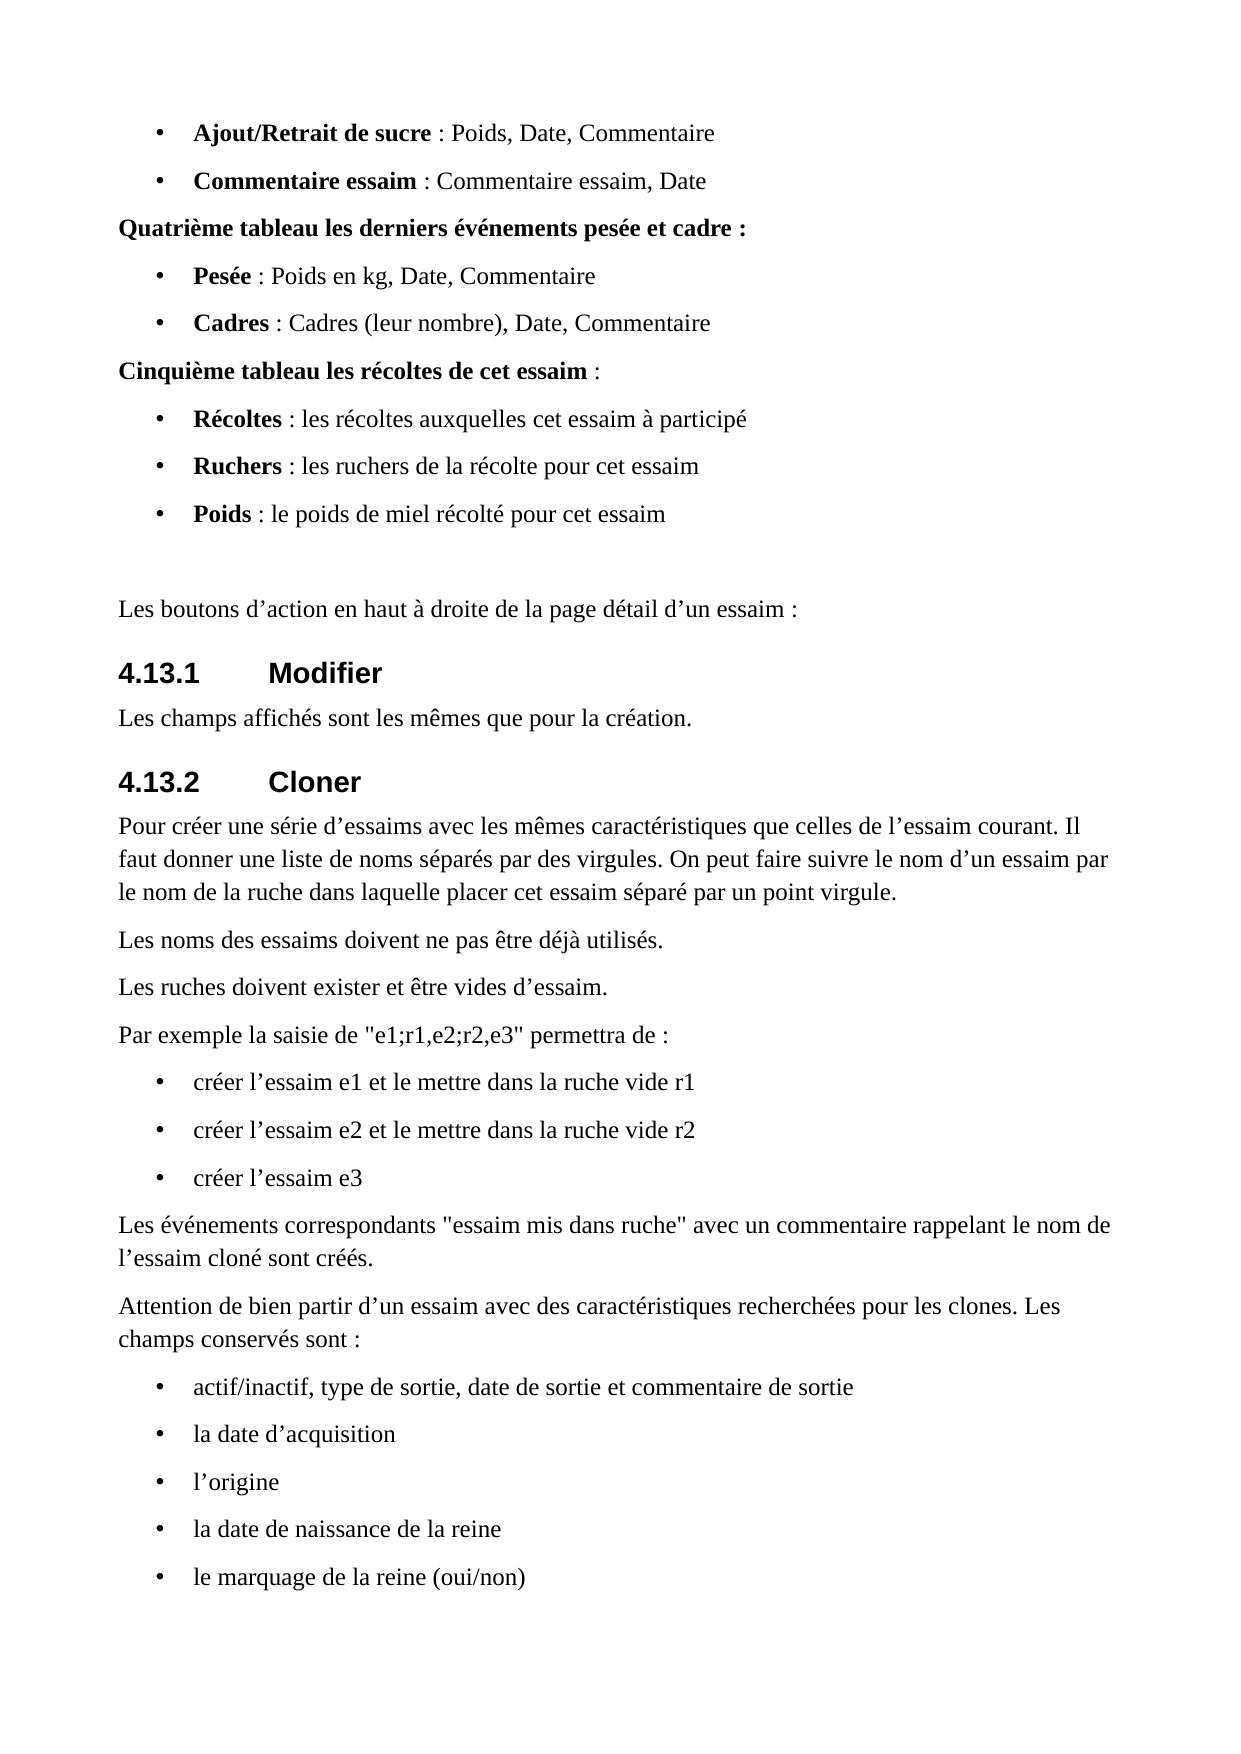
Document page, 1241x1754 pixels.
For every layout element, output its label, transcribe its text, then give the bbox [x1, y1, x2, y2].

text Les noms des essaims doivent ne pas être déjà utilisés. [118, 925, 1122, 953]
text Par exemple la saisie de "e1;r1,e2;r2,e3" permettra de : [118, 1020, 1122, 1049]
list l’origine [156, 1467, 1122, 1496]
list Ajout/Retrait de sucre : Poids, Date, Commentaire [156, 118, 1122, 147]
text Les ruches doivent exister et être vides d’essaim. [118, 972, 1122, 1001]
list Pesée : Poids en kg, Date, Commentaire [156, 261, 1122, 290]
list créer l’essaim e3 [156, 1163, 1122, 1191]
list Commentaire essaim : Commentaire essaim, Date [156, 166, 1122, 194]
list la date de naissance de la reine [156, 1514, 1122, 1543]
list Ruchers : les ruchers de la récolte pour cet essaim [156, 451, 1122, 480]
list le marquage de la reine (oui/non) [156, 1562, 1122, 1591]
text Cinquième tableau les récoltes de cet essaim : [118, 356, 1122, 385]
text Les champs affichés sont les mêmes que pour la création. [118, 703, 1122, 731]
subtitle Cloner [118, 765, 1122, 798]
list Récoltes : les récoltes auxquelles cet essaim à participé [156, 404, 1122, 432]
text Attention de bien partir d’un essaim avec des caractéristiques recherchées pour les clones. Les champs conservés sont : [118, 1291, 1122, 1353]
text Les événements correspondants "essaim mis dans ruche" avec un commentaire rappelant le nom de l’essaim cloné sont créés. [118, 1210, 1122, 1272]
list créer l’essaim e2 et le mettre dans la ruche vide r2 [156, 1115, 1122, 1144]
list Cadres : Cadres (leur nombre), Date, Commentaire [156, 308, 1122, 337]
list la date d’acquisition [156, 1419, 1122, 1448]
list Poids : le poids de miel récolté pour cet essaim [156, 499, 1122, 528]
list créer l’essaim e1 et le mettre dans la ruche vide r1 [156, 1067, 1122, 1096]
subtitle Modifier [118, 656, 1122, 690]
text Les boutons d’action en haut à droite de la page détail d’un essaim : [118, 594, 1122, 623]
text Quatrième tableau les derniers événements pesée et cadre : [118, 213, 1122, 242]
list actif/inactif, type de sortie, date de sortie et commentaire de sortie [156, 1372, 1122, 1400]
text Pour créer une série d’essaims avec les mêmes caractéristiques que celles de l’essaim courant. Il faut donner une liste de noms séparés par des virgules. On peut faire suivre le nom d’un essaim par le nom de la ruche dans laquelle placer cet essaim séparé par un point virgule. [118, 811, 1122, 906]
